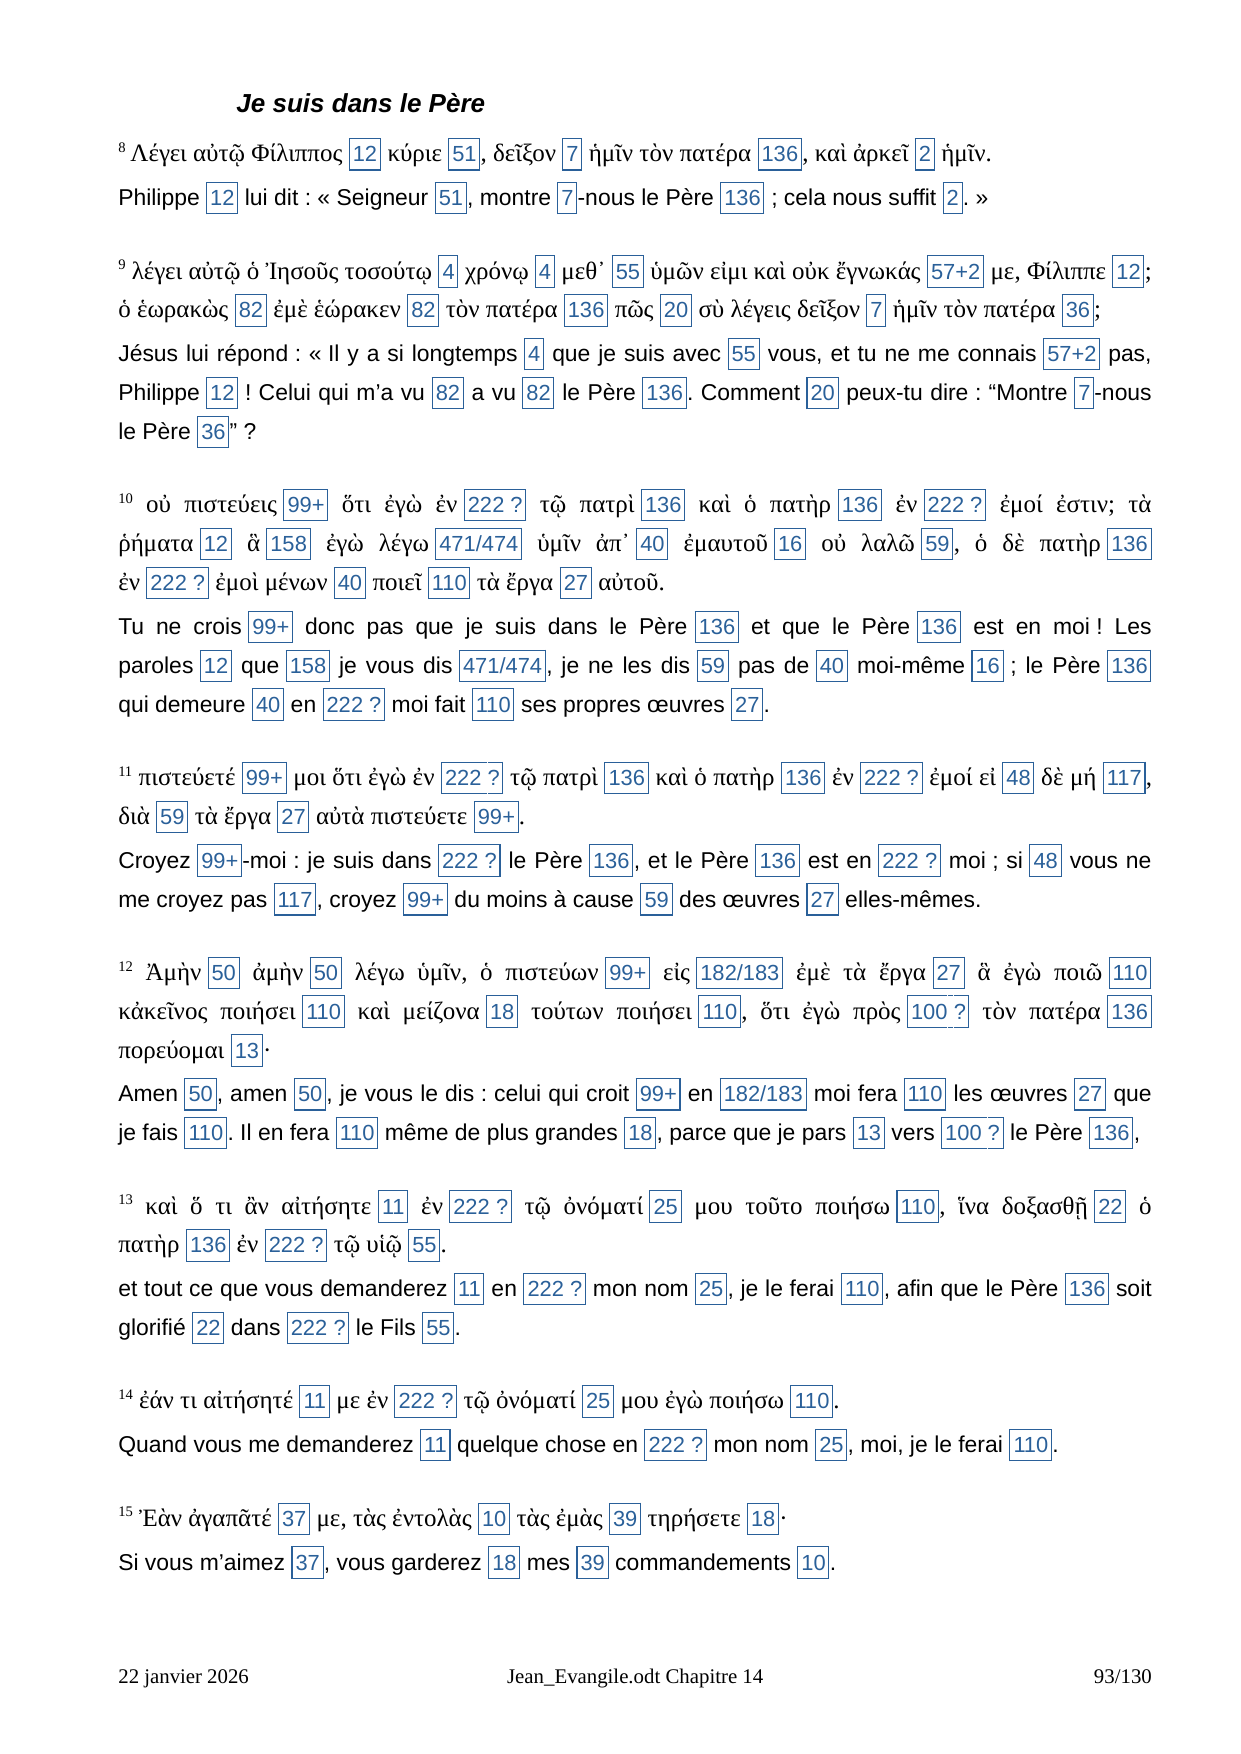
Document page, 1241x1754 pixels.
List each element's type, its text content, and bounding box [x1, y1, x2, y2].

text 12 [350, 139, 380, 169]
text 9 λέγει αὐτῷ ὁ Ἰησοῦς τοσούτῳ 4 χρόνῳ 4 μεθ᾽ 55 ὑμῶν εἰμι καὶ οὐκ ἔγνωκάς 57+2 με, Φίλιππε 12; ὁ ἑωρακὼς 82 ἐμὲ ἑώρακεν 82 τὸν πατέρα 136 πῶς 20 σὺ λέγεις δεῖξον 7 ἡμῖν τὸν πατέρα 36; [118, 255, 1152, 327]
text 18 [489, 1547, 519, 1578]
text 11 πιστεύετέ 99+ μοι ὅτι ἐγὼ ἐν 222 ? τῷ πατρὶ 136 καὶ ὁ πατὴρ 136 ἐν 222 ? ἐμοί εἰ 48 δὲ μή 117, διὰ 59 τὰ ἔργα 27 αὐτὰ πιστεύετε 99+. [118, 762, 1152, 833]
text 11 [421, 1430, 449, 1460]
text 136 [759, 139, 801, 169]
text 10 οὐ πιστεύεις 99+ ὅτι ἐγὼ ἐν 222 ? τῷ πατρὶ 136 καὶ ὁ πατὴρ 136 ἐν 222 ? ἐμοί ἐστιν; τὰ ῥήματα 12 ἃ 158 ἐγὼ λέγω 471/474 ὑμῖν ἀπ᾽ 40 ἐμαυτοῦ 16 οὐ λαλῶ 59, ὁ δὲ πατὴρ 136 ἐν 222 ? ἐμοὶ μένων 40 ποιεῖ 110 τὰ ἔργα 27 αὐτοῦ. [118, 489, 1152, 599]
text 25 [583, 1386, 613, 1417]
text mon nom [707, 1429, 815, 1461]
text 7- [558, 183, 576, 213]
text , καὶ ἀρκεῖ [802, 138, 915, 171]
text 110 [791, 1386, 832, 1417]
text κύριε [381, 138, 448, 171]
text 39 [578, 1547, 608, 1578]
text commandements [609, 1546, 797, 1579]
text τὰς ἐμὰς 39 [510, 1502, 640, 1535]
text 222 ? [395, 1386, 456, 1417]
text 110 [1010, 1430, 1051, 1460]
text 7 [563, 139, 581, 169]
subtitle Je suis dans le Père [236, 88, 1152, 118]
text τῷ ὀνόματί [457, 1385, 582, 1418]
text ; cela nous suffit [764, 182, 943, 214]
text · [779, 1502, 1152, 1535]
text 222 ? [645, 1430, 706, 1460]
text . [829, 1546, 1152, 1579]
text . [833, 1385, 1152, 1418]
text Si vous m’aimez [118, 1546, 291, 1579]
text 51 [436, 183, 466, 213]
text 13 καὶ ὅ τι ἂν αἰτήσητε 11 ἐν 222 ? τῷ ὀνόματί 25 μου τοῦτο ποιήσω 110, ἵνα δοξασθῇ 22 ὁ πατὴρ 136 ἐν 222 ? τῷ υἱῷ 55. [118, 1190, 1152, 1262]
text 37 [293, 1547, 323, 1578]
text με ἐν [330, 1385, 394, 1418]
text quelque chose en [451, 1429, 644, 1461]
text , vous garderez [324, 1546, 488, 1579]
text ἡμῖν τὸν πατέρα [582, 138, 758, 171]
text ἡμῖν. [935, 138, 1152, 171]
text 11 [300, 1386, 329, 1417]
text 14 ἐάν τι αἰτήσητέ [118, 1385, 299, 1418]
text 25 [816, 1430, 846, 1460]
text . [1052, 1429, 1152, 1461]
text 15 Ἐὰν ἀγαπᾶτέ 37 [118, 1502, 309, 1535]
text nous le Père [577, 182, 720, 214]
text , montre [467, 182, 557, 214]
text 136 [721, 183, 763, 213]
text 2 [944, 183, 962, 213]
text , moi, je le ferai [847, 1429, 1009, 1461]
text 8 Λέγει αὐτῷ Φίλιππος [118, 138, 349, 171]
text τηρήσετε 18 [641, 1502, 778, 1535]
text Tu ne crois 99+ donc pas que je suis dans le Père 136 et que le Père 136 est en moi ! Les paroles 12 que 158 je vous dis 471/474, je ne les dis 59 pas de 40 moi-même 16 ; le Père 136 qui demeure 40 en 222 ? moi fait 110 ses propres œuvres 27. [118, 611, 1152, 721]
text Jésus lui répond : « Il y a si longtemps 4 que je suis avec 55 vous, et tu ne me connais 57+2 pas, Philippe 12 ! Celui qui m’a vu 82 a vu 82 le Père 136. Comment 20 peux-tu dire : “Montre 7-nous le Père 36” ? [118, 338, 1152, 448]
text μου ἐγὼ ποιήσω [614, 1385, 790, 1418]
text lui dit : « Seigneur [238, 182, 435, 214]
text Amen 50, amen 50, je vous le dis : celui qui croit 99+ en 182/183 moi fera 110 les œuvres 27 que je fais 110. Il en fera 110 même de plus grandes 18, parce que je pars 13 vers 100 ? le Père 136, [118, 1078, 1152, 1149]
text mes [520, 1546, 576, 1579]
text 10 [798, 1547, 828, 1578]
text Quand vous me demanderez [118, 1429, 420, 1461]
text . » [963, 182, 1152, 214]
text Croyez 99+-moi : je suis dans 222 ? le Père 136, et le Père 136 est en 222 ? moi ; si 48 vous ne me croyez pas 117, croyez 99+ du moins à cause 59 des œuvres 27 elles-mêmes. [118, 844, 1152, 916]
text et tout ce que vous demanderez 11 en 222 ? mon nom 25, je le ferai 110, afin que le Père 136 soit glorifié 22 dans 222 ? le Fils 55. [118, 1273, 1152, 1344]
text 2 [916, 139, 934, 169]
text 12 Ἀμὴν 50 ἀμὴν 50 λέγω ὑμῖν, ὁ πιστεύων 99+ εἰς 182/183 ἐμὲ τὰ ἔργα 27 ἃ ἐγὼ ποιῶ 110 κἀκεῖνος ποιήσει 110 καὶ μείζονα 18 τούτων ποιήσει 110, ὅτι ἐγὼ πρὸς 100 ? τὸν πατέρα 136 πορεύομαι 13· [118, 957, 1152, 1067]
text 12 [207, 183, 237, 213]
text , δεῖξον [480, 138, 562, 171]
text Philippe [118, 182, 206, 214]
text με, τὰς ἐντολὰς 10 [310, 1502, 509, 1535]
text 51 [449, 139, 479, 169]
